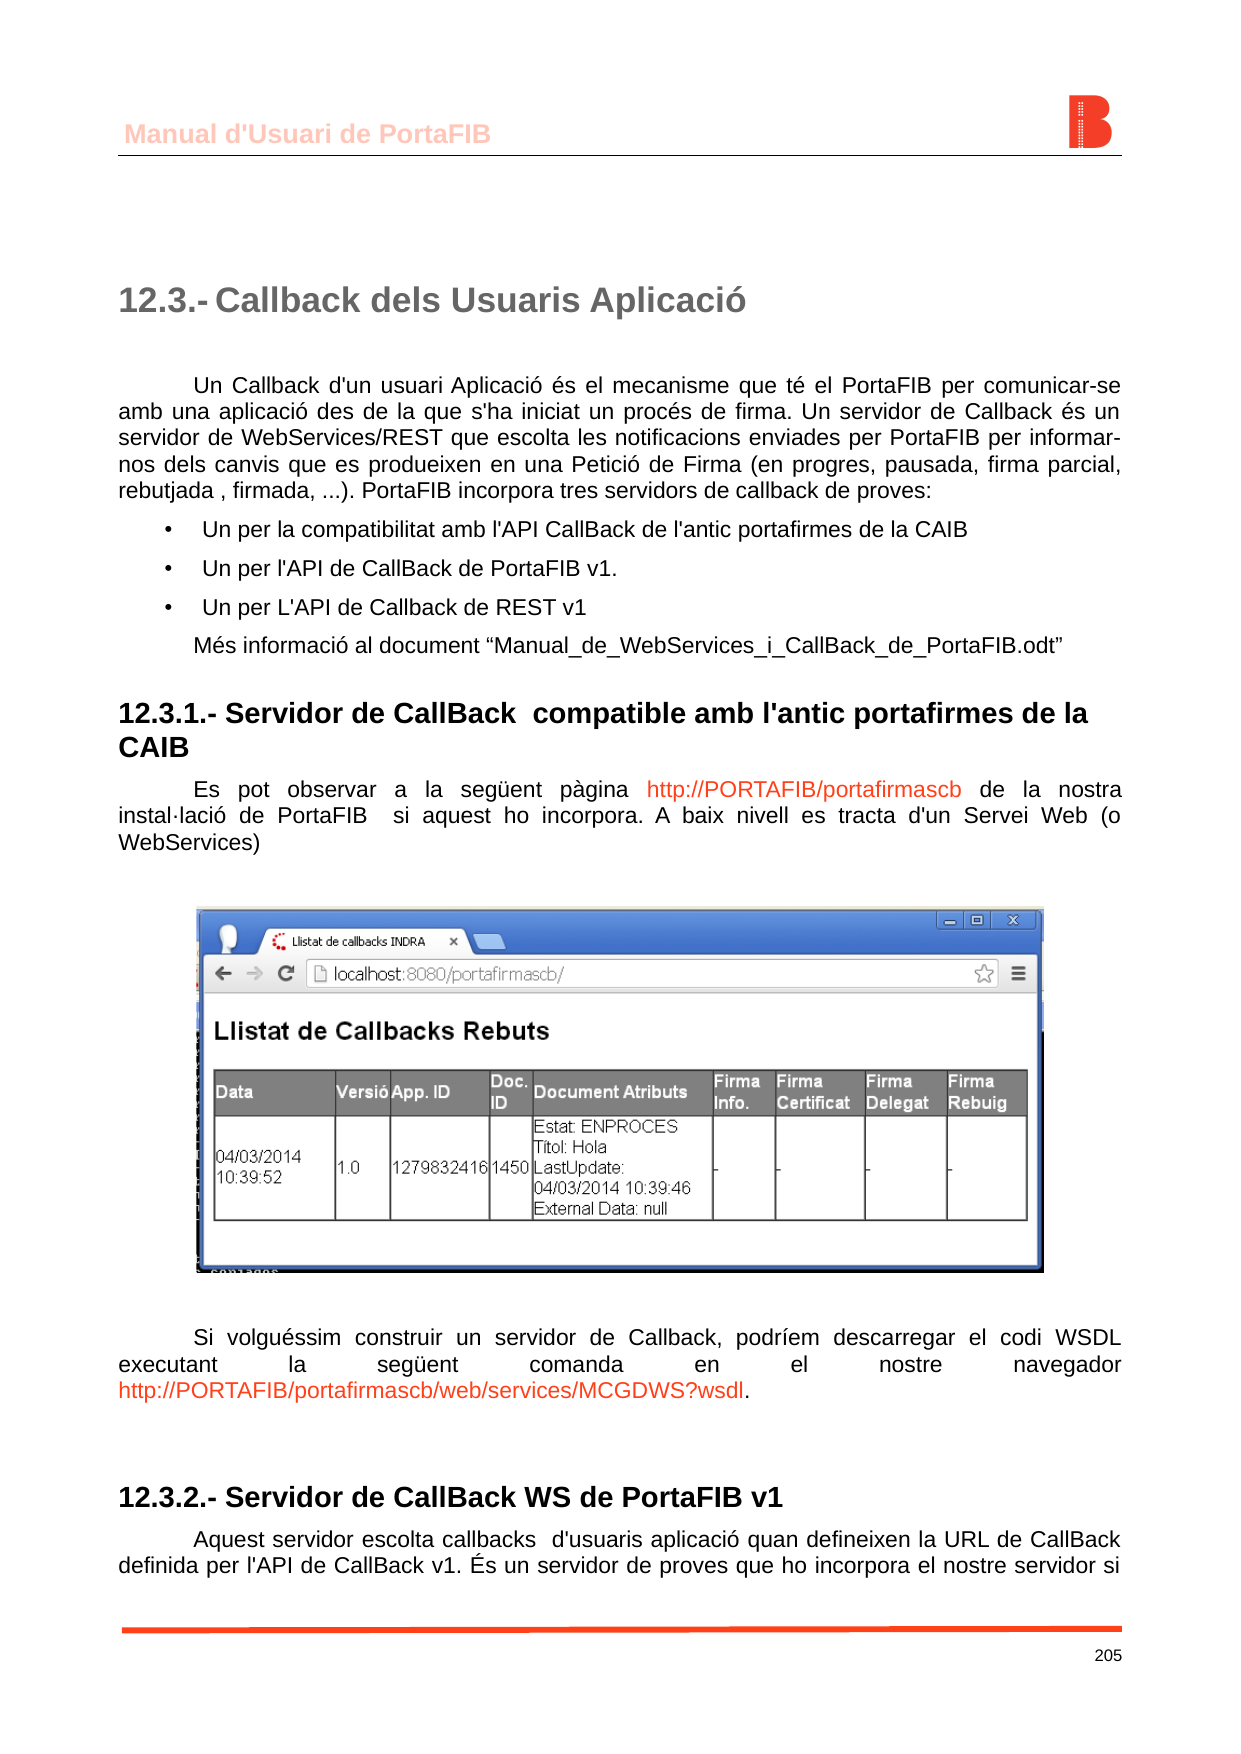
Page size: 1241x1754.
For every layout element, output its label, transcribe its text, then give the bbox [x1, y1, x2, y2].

picture [1063, 94, 1117, 150]
subtitle Callback dels Usuaris Aplicació [118, 279, 1122, 320]
text Més informació al document “Manual_de_WebServices_i_CallBack_de_PortaFIB.odt” [118, 632, 1122, 659]
text Es pot observar a la següent pàgina http://PORTAFIB/portafirmascb de la nostra instal·lació de PortaFIB si aquest ho incorpora. A baix nivell es tracta d'un Servei Web (o WebServices) [118, 776, 1122, 855]
text Aquest servidor escolta callbacks d'usuaris aplicació quan defineixen la URL de CallBack definida per l'API de CallBack v1. És un servidor de proves que ho incorpora el nostre servidor si [118, 1526, 1122, 1578]
subtitle Servidor de CallBack compatible amb l'antic portafirmes de la CAIB [118, 696, 1122, 763]
list Un per L'API de Callback de REST v1 [164, 594, 1122, 620]
picture [196, 906, 1044, 1273]
list Un per la compatibilitat amb l'API CallBack de l'antic portafirmes de la CAIB [164, 516, 1122, 542]
text Si volguéssim construir un servidor de Callback, podríem descarregar el codi WSDL executant la següent comanda en el nostre navegador http://PORTAFIB/portafirmascb/web/services/MCGDWS?wsdl. [118, 1324, 1122, 1403]
text Un Callback d'un usuari Aplicació és el mecanisme que té el PortaFIB per comunicar-se amb una aplicació des de la que s'ha iniciat un procés de firma. Un servidor de Callback és un servidor de WebServices/REST que escolta les notificacions enviades per PortaFIB per informar-nos dels canvis que es produeixen en una Petició de Firma (en progres, pausada, firma parcial, rebutjada , firmada, ...). PortaFIB incorpora tres servidors de callback de proves: [118, 372, 1122, 503]
subtitle Servidor de CallBack WS de PortaFIB v1 [118, 1480, 1122, 1513]
list Un per l'API de CallBack de PortaFIB v1. [164, 555, 1122, 581]
